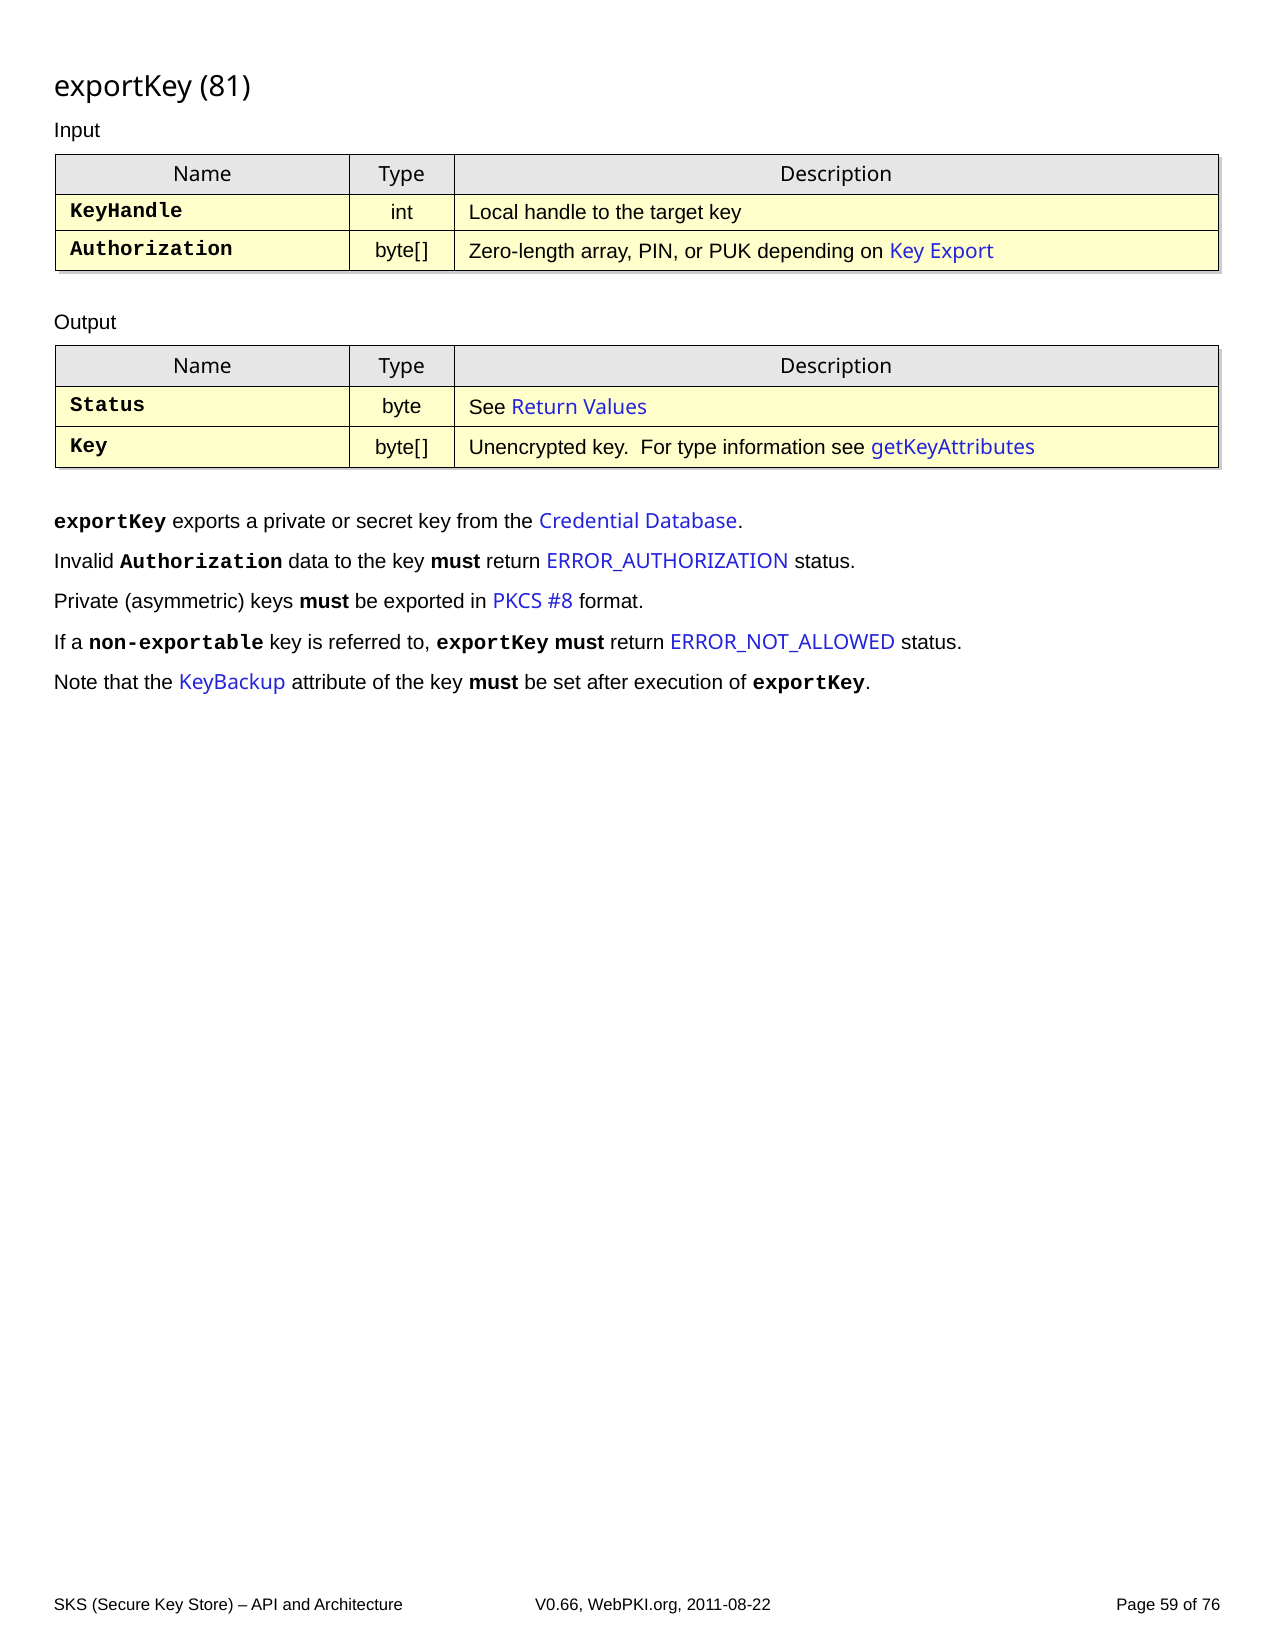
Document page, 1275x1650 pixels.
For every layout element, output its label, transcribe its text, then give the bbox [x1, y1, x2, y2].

text Private (asymmetric) keys must be exported in PKCS #8 format. [54, 587, 1221, 615]
text Note that the KeyBackup attribute of the key must be set after execution of exportKey. [54, 667, 1221, 696]
text exportKey exports a private or secret key from the Credential Database. [54, 506, 1221, 534]
text If a non-exportable key is referred to, exportKey must return ERROR_NOT_ALLOWED status. [54, 627, 1221, 655]
table_cell byte⁮[ ] [350, 231, 454, 270]
table_cell int [350, 195, 454, 230]
table_header Name [56, 155, 349, 194]
text Invalid Authorization data to the key must return ERROR_AUTHORIZATION status. [54, 546, 1221, 575]
table_cell Status [56, 387, 349, 426]
table_cell Key [56, 427, 349, 467]
table_cell byte [350, 387, 454, 426]
text Output [54, 310, 1221, 334]
subtitle exportKey (81) [54, 66, 1221, 105]
table_header Description [455, 346, 1218, 386]
table_cell Zero-length array, PIN, or PUK depending on Key Export [455, 231, 1218, 270]
table_header Name [56, 346, 349, 386]
table_cell byte⁮[ ] [350, 427, 454, 467]
table_header Description [455, 155, 1218, 194]
text Input [54, 118, 1221, 142]
table_header Type [350, 155, 454, 194]
table_cell Authorization [56, 231, 349, 270]
table_header Type [350, 346, 454, 386]
table_cell Unencrypted key. For type information see getKeyAttributes [455, 427, 1218, 467]
table_cell See Return Values [455, 387, 1218, 426]
table_cell KeyHandle [56, 195, 349, 230]
table_cell Local handle to the target key [455, 195, 1218, 230]
